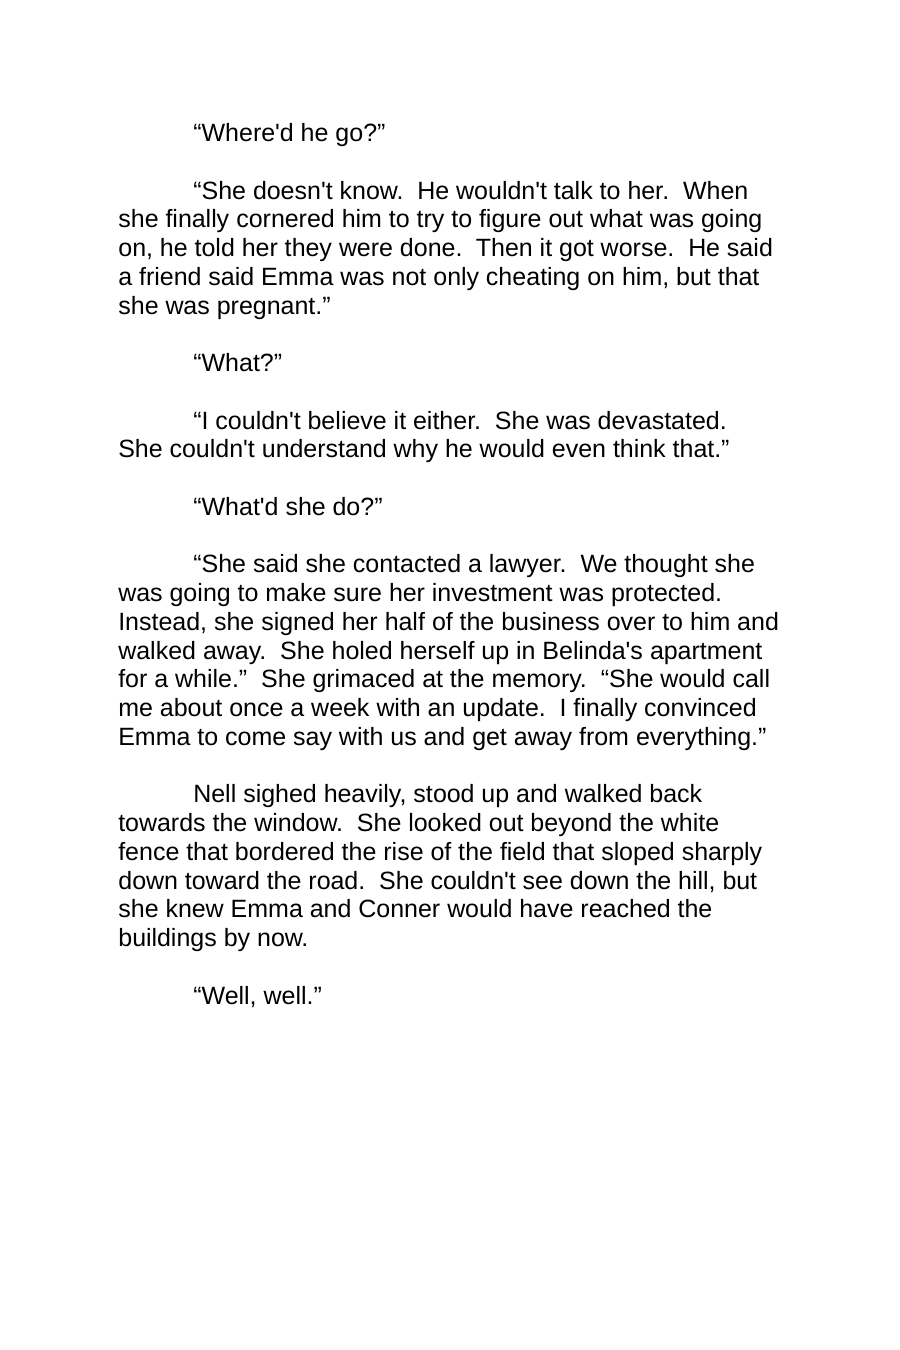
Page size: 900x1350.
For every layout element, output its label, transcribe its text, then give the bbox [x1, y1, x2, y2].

text “I couldn't believe it either. She was devastated. She couldn't understand why he would even think that.” [118, 406, 782, 463]
text “What'd she do?” [118, 492, 782, 521]
text “She said she contacted a lawyer. We thought she was going to make sure her investment was protected. Instead, she signed her half of the business over to him and walked away. She holed herself up in Belinda's apartment for a while.” She grimaced at the memory. “She would call me about once a week with an update. I finally convinced Emma to come say with us and get away from everything.” [118, 549, 782, 751]
text “Well, well.” [118, 981, 782, 1009]
text “What?” [118, 348, 782, 377]
text “She doesn't know. He wouldn't talk to her. When she finally cornered him to try to figure out what was going on, he told her they were done. Then it got worse. He said a friend said Emma was not only cheating on him, but that she was pregnant.” [118, 176, 782, 319]
text Nell sighed heavily, stood up and walked back towards the window. She looked out beyond the white fence that bordered the rise of the field that sloped sharply down toward the road. She couldn't see down the hill, but she knew Emma and Conner would have reached the buildings by now. [118, 779, 782, 952]
text “Where'd he go?” [118, 118, 782, 147]
